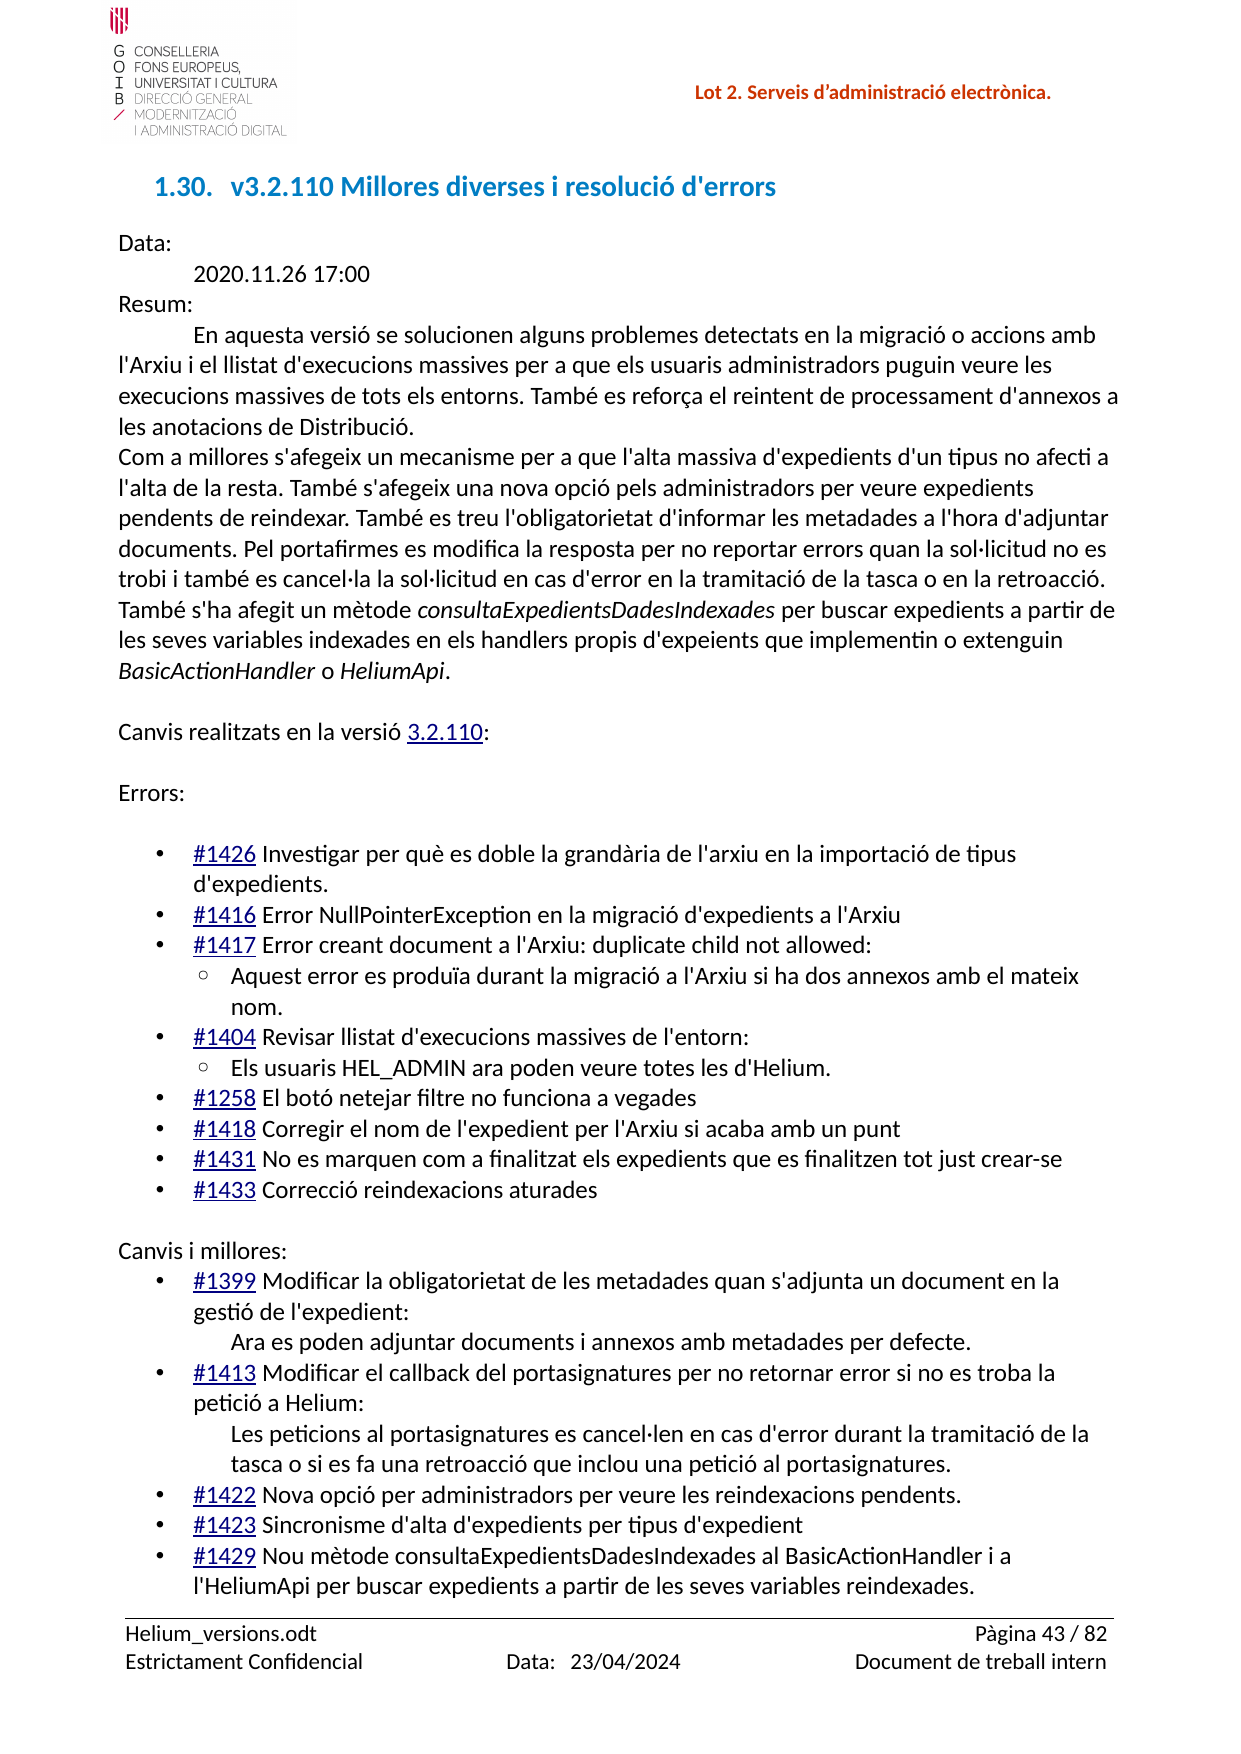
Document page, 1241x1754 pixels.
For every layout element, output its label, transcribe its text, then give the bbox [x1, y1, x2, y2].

list #1423 Sincronisme d'alta d'expedients per tipus d'expedient [156, 1509, 1122, 1540]
list #1416 Error NullPointerException en la migració d'expedients a l'Arxiu [156, 899, 1122, 929]
list Els usuaris HEL_ADMIN ara poden veure totes les d'Helium. [193, 1052, 1122, 1082]
text Canvis i millores: [118, 1235, 1122, 1265]
text En aquesta versió se solucionen alguns problemes detectats en la migració o accions amb l'Arxiu i el llistat d'execucions massives per a que els usuaris administradors puguin veure les execucions massives de tots els entorns. També es reforça el reintent de processament d'annexos a les anotacions de Distribució. [118, 319, 1122, 441]
list #1433 Correcció reindexacions aturades [156, 1174, 1122, 1204]
list #1429 Nou mètode consultaExpedientsDadesIndexades al BasicActionHandler i a l'HeliumApi per buscar expedients a partir de les seves variables reindexades. [156, 1540, 1122, 1601]
text Resum: [118, 289, 1122, 319]
text Errors: [118, 777, 1122, 807]
list #1258 El botó netejar filtre no funciona a vegades [156, 1082, 1122, 1113]
text Com a millores s'afegeix un mecanisme per a que l'alta massiva d'expedients d'un tipus no afecti a l'alta de la resta. També s'afegeix una nova opció pels administradors per veure expedients pendents de reindexar. També es treu l'obligatorietat d'informar les metadades a l'hora d'adjuntar documents. Pel portafirmes es modifica la resposta per no reportar errors quan la sol·licitud no es trobi i també es cancel·la la sol·licitud en cas d'error en la tramitació de la tasca o en la retroacció. També s'ha afegit un mètode consultaExpedientsDadesIndexades per buscar expedients a partir de les seves variables indexades en els handlers propis d'expeients que implementin o extenguin BasicActionHandler o HeliumApi. [118, 441, 1122, 685]
picture [100, 0, 297, 144]
list #1431 No es marquen com a finalitzat els expedients que es finalitzen tot just crear-se [156, 1143, 1122, 1174]
list Les peticions al portasignatures es cancel·len en cas d'error durant la tramitació de la tasca o si es fa una retroacció que inclou una petició al portasignatures. [193, 1418, 1122, 1479]
text 2020.11.26 17:00 [118, 258, 1122, 289]
list #1426 Investigar per què es doble la grandària de l'arxiu en la importació de tipus d'expedients. [156, 838, 1122, 899]
list #1404 Revisar llistat d'execucions massives de l'entorn: [156, 1021, 1122, 1052]
subtitle v3.2.110 Millores diverses i resolució d'errors [153, 168, 1122, 204]
list #1399 Modificar la obligatorietat de les metadades quan s'adjunta un document en la gestió de l'expedient: [156, 1265, 1122, 1326]
text Data: [118, 228, 1122, 258]
list #1422 Nova opció per administradors per veure les reindexacions pendents. [156, 1479, 1122, 1509]
list #1418 Corregir el nom de l'expedient per l'Arxiu si acaba amb un punt [156, 1113, 1122, 1143]
list #1417 Error creant document a l'Arxiu: duplicate child not allowed: [156, 929, 1122, 960]
list Ara es poden adjuntar documents i annexos amb metadades per defecte. [193, 1326, 1122, 1357]
list Aquest error es produïa durant la migració a l'Arxiu si ha dos annexos amb el mateix nom. [193, 960, 1122, 1021]
text Canvis realitzats en la versió 3.2.110: [118, 716, 1122, 746]
list #1413 Modificar el callback del portasignatures per no retornar error si no es troba la petició a Helium: [156, 1357, 1122, 1418]
